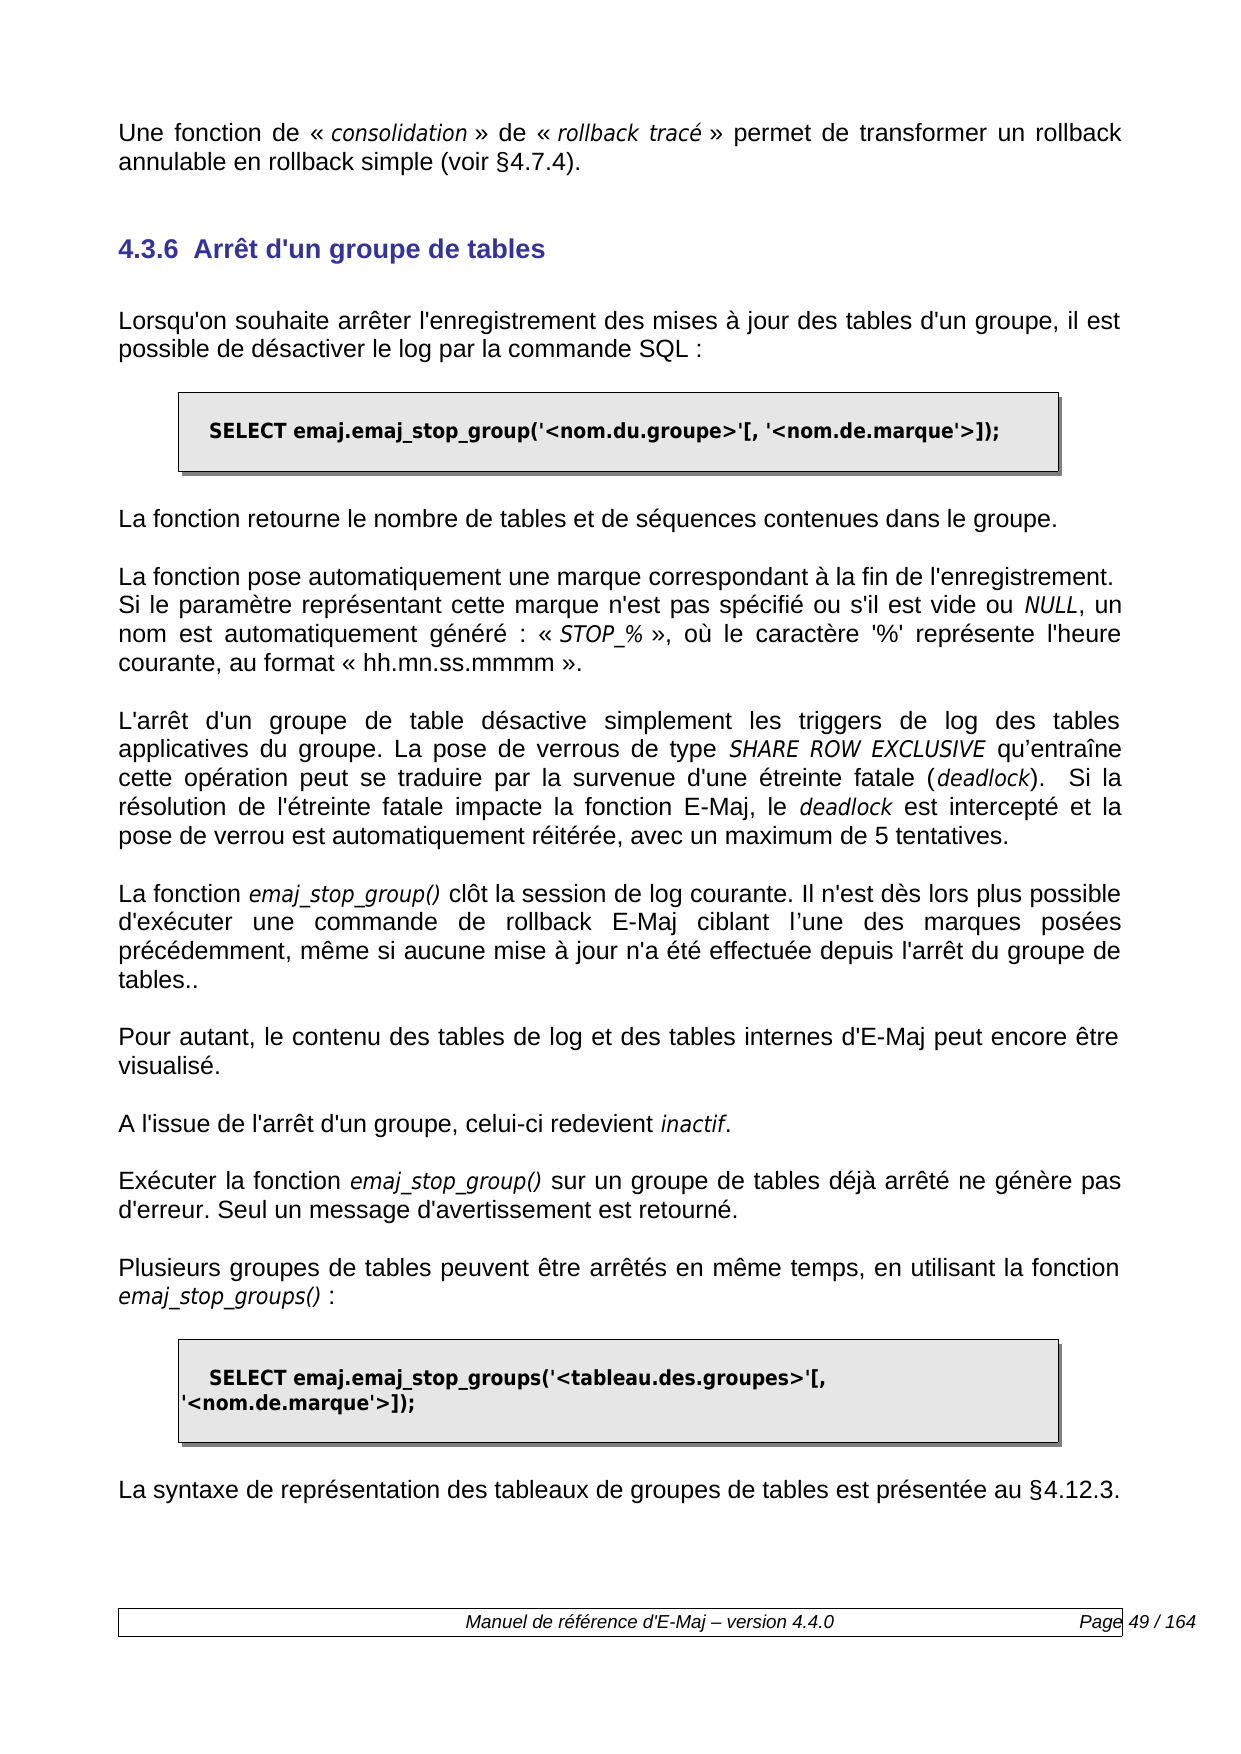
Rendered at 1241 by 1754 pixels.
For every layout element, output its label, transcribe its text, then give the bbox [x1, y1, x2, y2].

text La fonction pose automatiquement une marque correspondant à la fin de l'enregistrement. [118, 562, 1122, 591]
text SELECT emaj.emaj_stop_group('<nom.du.groupe>'[, '<nom.de.marque'>]); [179, 416, 1058, 441]
text L'arrêt d'un groupe de table désactive simplement les triggers de log des tables applicatives du groupe. La pose de verrous de type SHARE ROW EXCLUSIVE qu’entraîne cette opération peut se traduire par la survenue d'une étreinte fatale (deadlock). Si la résolution de l'étreinte fatale impacte la fonction E-Maj, le deadlock est intercepté et la pose de verrou est automatiquement réitérée, avec un maximum de 5 tentatives. [118, 706, 1122, 850]
text A l'issue de l'arrêt d'un groupe, celui-ci redevient inactif. [118, 1109, 1122, 1137]
text Lorsqu'on souhaite arrêter l'enregistrement des mises à jour des tables d'un groupe, il est possible de désactiver le log par la commande SQL : [118, 306, 1122, 363]
text Une fonction de « consolidation » de « rollback tracé » permet de transformer un rollback annulable en rollback simple (voir §4.7.4). [118, 118, 1122, 176]
text La fonction retourne le nombre de tables et de séquences contenues dans le groupe. [118, 504, 1122, 533]
text La syntaxe de représentation des tableaux de groupes de tables est présentée au §4.12.3. [118, 1476, 1122, 1504]
text Exécuter la fonction emaj_stop_group() sur un groupe de tables déjà arrêté ne génère pas d'erreur. Seul un message d'avertissement est retourné. [118, 1166, 1122, 1224]
text Si le paramètre représentant cette marque n'est pas spécifié ou s'il est vide ou NULL, un nom est automatiquement généré : « STOP_% », où le caractère '%' représente l'heure courante, au format « hh.mn.ss.mmmm ». [118, 591, 1122, 677]
text Pour autant, le contenu des tables de log et des tables internes d'E-Maj peut encore être visualisé. [118, 1022, 1122, 1080]
text La fonction emaj_stop_group() clôt la session de log courante. Il n'est dès lors plus possible d'exécuter une commande de rollback E-Maj ciblant l’une des marques posées précédemment, même si aucune mise à jour n'a été effectuée depuis l'arrêt du groupe de tables.. [118, 878, 1122, 994]
text Plusieurs groupes de tables peuvent être arrêtés en même temps, en utilisant la fonction emaj_stop_groups() : [118, 1253, 1122, 1310]
subtitle Arrêt d'un groupe de tables [118, 233, 1122, 264]
text SELECT emaj.emaj_stop_groups('<tableau.des.groupes>'[, '<nom.de.marque'>]); [179, 1363, 1058, 1412]
